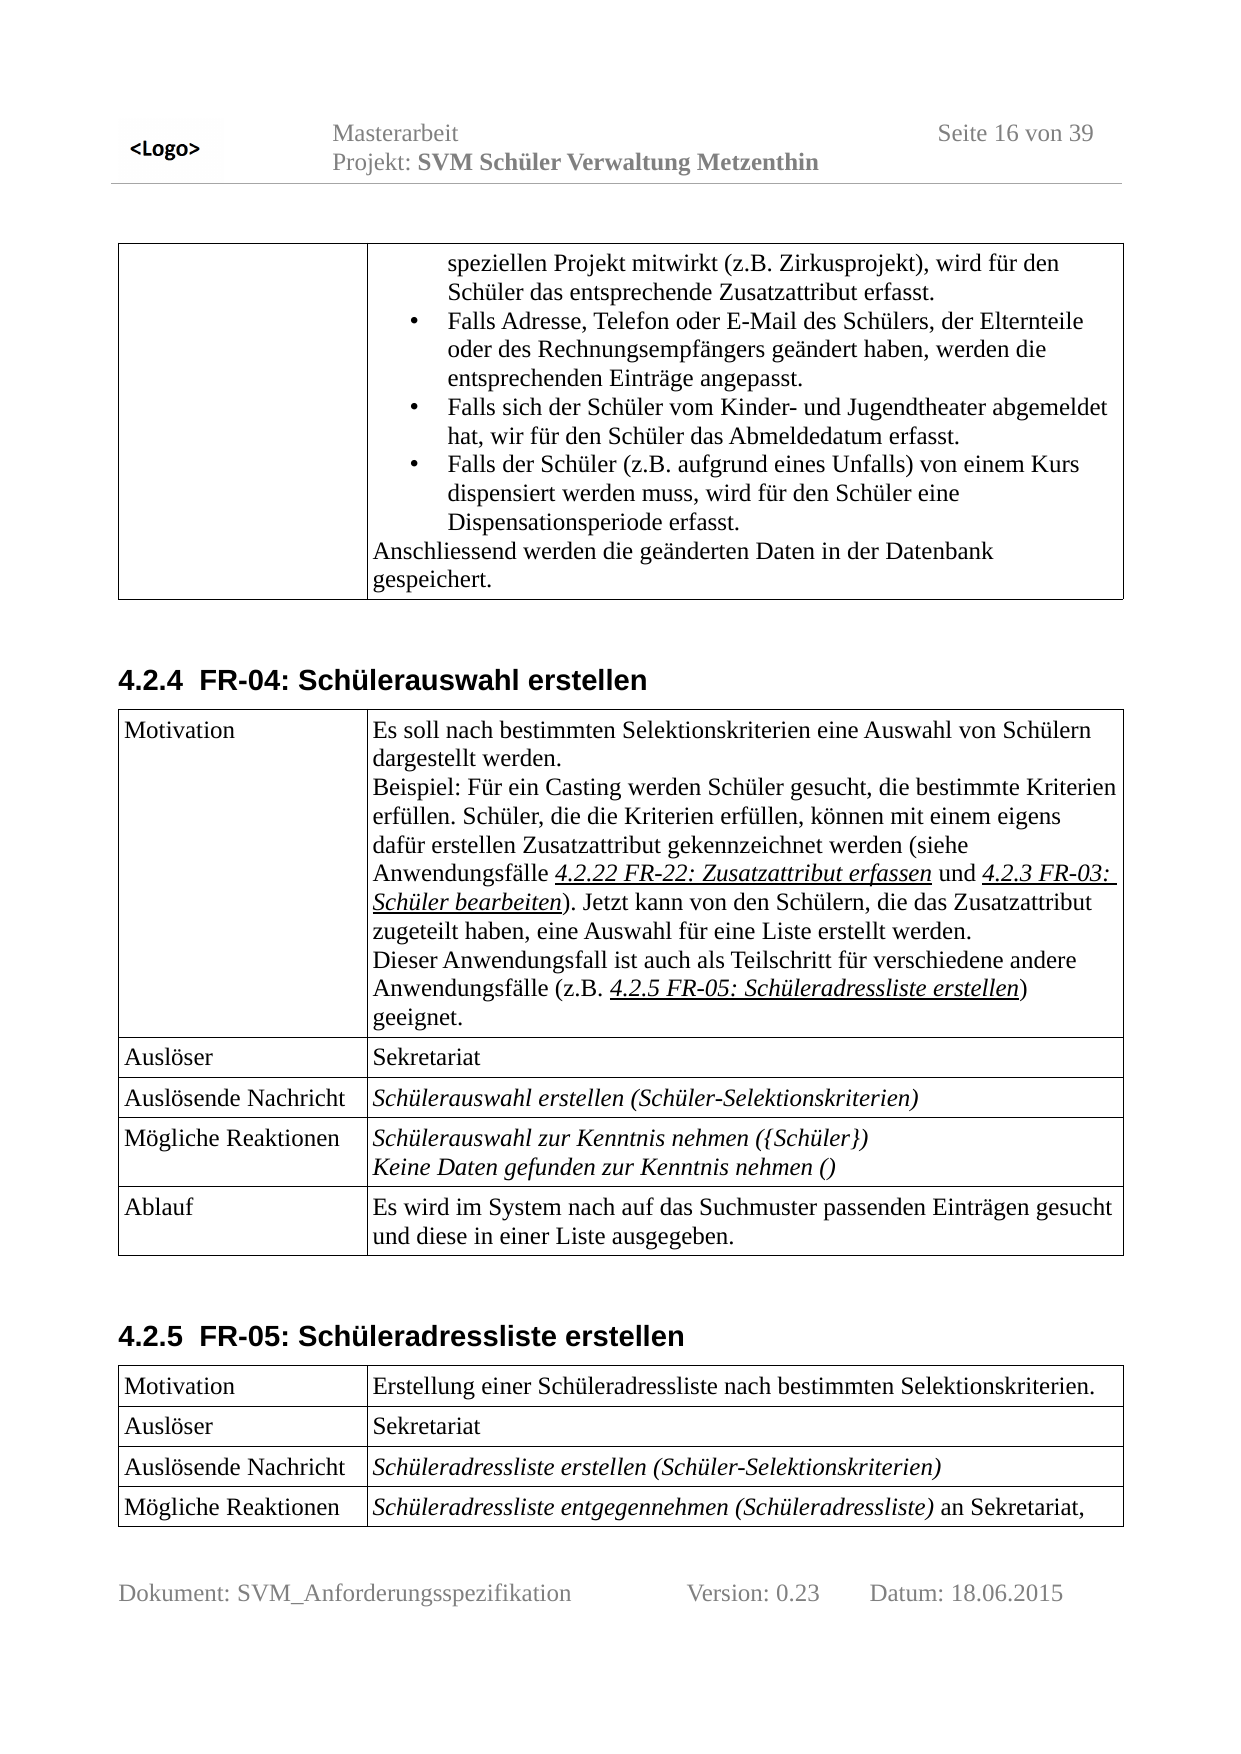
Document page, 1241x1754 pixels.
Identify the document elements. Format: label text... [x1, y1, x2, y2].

table_cell Schülerauswahl erstellen (Schüler-Selektionskriterien) [368, 1078, 1123, 1117]
table_header Motivation [119, 1366, 367, 1406]
table_cell Sekretariat [368, 1407, 1123, 1446]
table_cell Schüleradressliste entgegennehmen (Schüleradressliste) an Sekretariat, [368, 1487, 1123, 1526]
subtitle FR-04: Schülerauswahl erstellen [118, 663, 1122, 696]
table_cell Schülerauswahl zur Kenntnis nehmen ({Schüler}) Keine Daten gefunden zur Kenntnis nehmen () [368, 1118, 1123, 1186]
table_header Motivation [119, 710, 367, 1037]
table_cell Auslösende Nachricht [119, 1447, 367, 1486]
table_cell Mögliche Reaktionen [119, 1487, 367, 1526]
subtitle FR-05: Schüleradressliste erstellen [118, 1319, 1122, 1353]
table_cell Mögliche Reaktionen [119, 1118, 367, 1186]
table_header Es soll nach bestimmten Selektionskriterien eine Auswahl von Schülern dargestellt werden. Beispiel: Für ein Casting werden Schüler gesucht, die bestimmte Kriterien erfüllen. Schüler, die die Kriterien erfüllen, können mit einem eigens dafür erstellen Zusatzattribut gekennzeichnet werden (siehe Anwendungsfälle 4.2.22 FR-22: Zusatzattribut erfassen und 4.2.3 FR-03: Schüler bearbeiten). Jetzt kann von den Schülern, die das Zusatzattribut zugeteilt haben, eine Auswahl für eine Liste erstellt werden. Dieser Anwendungsfall ist auch als Teilschritt für verschiedene andere Anwendungsfälle (z.B. 4.2.5 FR-05: Schüleradressliste erstellen) geeignet. [368, 710, 1123, 1037]
table_cell Auslöser [119, 1038, 367, 1077]
table_cell Auslösende Nachricht [119, 1078, 367, 1117]
table_cell Auslöser [119, 1407, 367, 1446]
table_cell Schüleradressliste erstellen (Schüler-Selektionskriterien) [368, 1447, 1123, 1486]
table_cell Es wird im System nach auf das Suchmuster passenden Einträgen gesucht und diese in einer Liste ausgegeben. [368, 1187, 1123, 1255]
table_cell Ablauf [119, 1187, 367, 1255]
table_header Erstellung einer Schüleradressliste nach bestimmten Selektionskriterien. [368, 1366, 1123, 1406]
table_cell [119, 244, 367, 599]
table_cell speziellen Projekt mitwirkt (z.B. Zirkusprojekt), wird für den Schüler das entsprechende Zusatzattribut erfasst. Falls Adresse, Telefon oder E-Mail des Schülers, der Elternteile oder des Rechnungsempfängers geändert haben, werden die entsprechenden Einträge angepasst. Falls sich der Schüler vom Kinder- und Jugendtheater abgemeldet hat, wir für den Schüler das Abmeldedatum erfasst. Falls der Schüler (z.B. aufgrund eines Unfalls) von einem Kurs dispensiert werden muss, wird für den Schüler eine Dispensationsperiode erfasst. Anschliessend werden die geänderten Daten in der Datenbank gespeichert. [368, 244, 1123, 599]
table_cell Sekretariat [368, 1038, 1123, 1077]
picture [118, 118, 224, 183]
